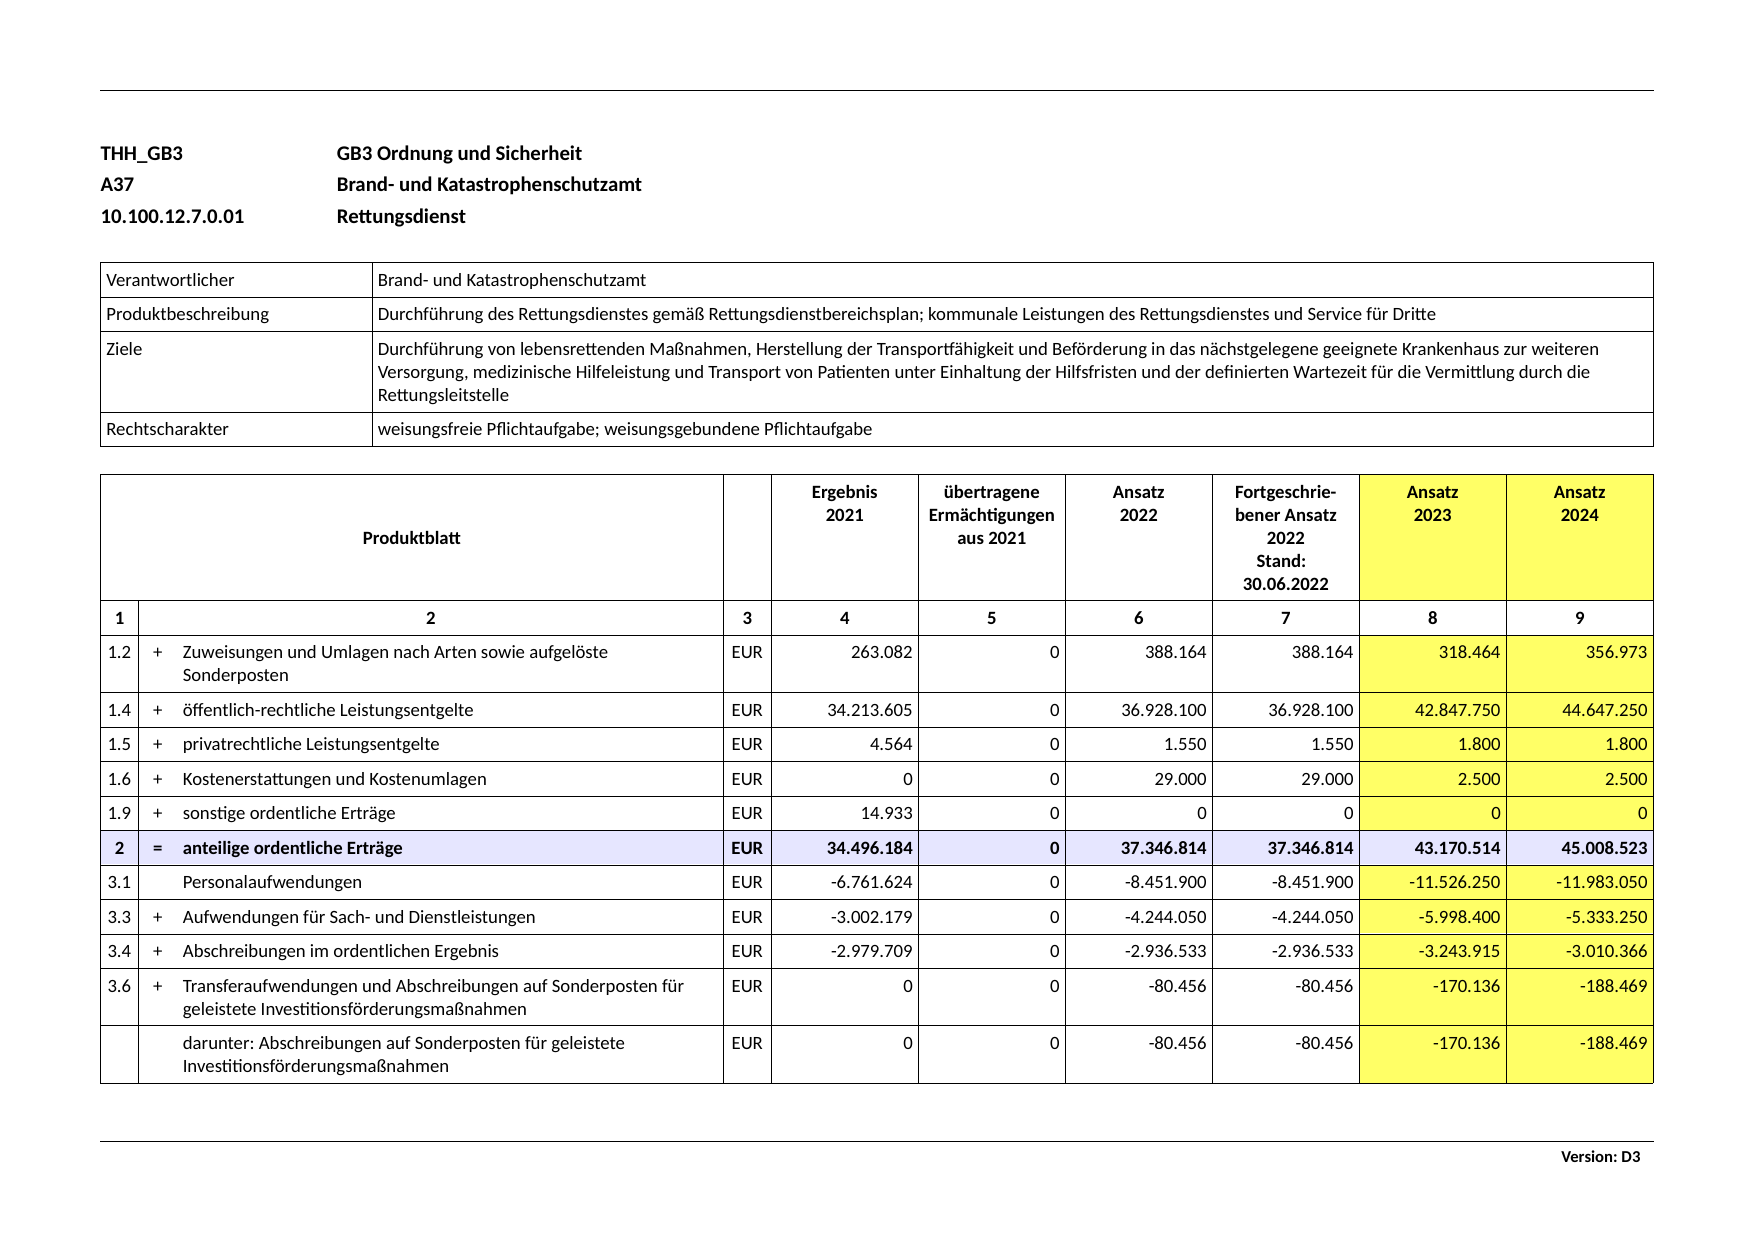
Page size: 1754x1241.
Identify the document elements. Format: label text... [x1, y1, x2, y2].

table_cell weisungsfreie Pflichtaufgabe; weisungsgebundene Pflichtaufgabe [373, 413, 1653, 446]
table_cell 388.164 [1213, 636, 1359, 692]
table_cell 0 [919, 797, 1065, 830]
table_cell -170.136 [1360, 1026, 1506, 1083]
table_cell 44.647.250 [1507, 693, 1653, 727]
table_cell EUR [724, 831, 771, 864]
text 10.100.12.7.0.01 Rettungsdienst [100, 203, 1653, 228]
table_cell 0 [1213, 797, 1359, 830]
table_cell -3.243.915 [1360, 935, 1506, 968]
table_cell -11.526.250 [1360, 866, 1506, 899]
table_cell 8 [1360, 601, 1506, 635]
table_cell 14.933 [772, 797, 918, 830]
table_cell [139, 1026, 177, 1083]
table_cell 36.928.100 [1066, 693, 1212, 727]
table_cell -80.456 [1066, 969, 1212, 1025]
table_cell 34.496.184 [772, 831, 918, 864]
table_cell 0 [772, 969, 918, 1025]
table_cell 0 [772, 762, 918, 796]
table_cell 2 [101, 831, 138, 864]
table_cell 43.170.514 [1360, 831, 1506, 864]
table_cell 0 [1066, 797, 1212, 830]
table_cell EUR [724, 935, 771, 968]
table_cell 6 [1066, 601, 1212, 635]
table_cell Abschreibungen im ordentlichen Ergebnis [177, 935, 723, 968]
table_cell 3 [724, 601, 771, 635]
table_cell 0 [1507, 797, 1653, 830]
table_header übertragene Ermächtigungen aus 2021 [919, 475, 1065, 600]
table_cell 1.4 [101, 693, 138, 727]
table_cell 3.6 [101, 969, 138, 1025]
table_cell 3.1 [101, 866, 138, 899]
table_cell -3.002.179 [772, 900, 918, 933]
table_cell EUR [724, 1026, 771, 1083]
table_cell Transferaufwendungen und Abschreibungen auf Sonderposten für geleistete Investitionsförderungsmaßnahmen [177, 969, 723, 1025]
table_cell 0 [919, 866, 1065, 899]
table_cell [139, 866, 177, 899]
table_cell EUR [724, 693, 771, 727]
table_cell EUR [724, 636, 771, 692]
table_cell -6.761.624 [772, 866, 918, 899]
table_cell -80.456 [1213, 969, 1359, 1025]
table_cell 45.008.523 [1507, 831, 1653, 864]
table_cell darunter: Abschreibungen auf Sonderposten für geleistete Investitionsförderungsmaßnahmen [177, 1026, 723, 1083]
table_header Ergebnis 2021 [772, 475, 918, 600]
table_cell EUR [724, 969, 771, 1025]
table_cell 42.847.750 [1360, 693, 1506, 727]
table_cell -2.936.533 [1213, 935, 1359, 968]
table_cell 0 [919, 728, 1065, 761]
table_cell -170.136 [1360, 969, 1506, 1025]
table_cell EUR [724, 728, 771, 761]
table_cell -188.469 [1507, 1026, 1653, 1083]
table_cell 1.5 [101, 728, 138, 761]
table_cell -2.979.709 [772, 935, 918, 968]
table_cell 0 [919, 900, 1065, 933]
table_cell Ziele [101, 332, 372, 412]
table_cell -3.010.366 [1507, 935, 1653, 968]
table_cell + [139, 693, 177, 727]
table_cell 2 [139, 601, 723, 635]
table_cell 0 [919, 693, 1065, 727]
table_cell 388.164 [1066, 636, 1212, 692]
table_cell Personalaufwendungen [177, 866, 723, 899]
table_cell 356.973 [1507, 636, 1653, 692]
table_cell Durchführung von lebensrettenden Maßnahmen, Herstellung der Transportfähigkeit und Beförderung in das nächstgelegene geeignete Krankenhaus zur weiteren Versorgung, medizinische Hilfeleistung und Transport von Patienten unter Einhaltung der Hilfsfristen und der definierten Wartezeit für die Vermittlung durch die Rettungsleitstelle [373, 332, 1653, 412]
table_cell anteilige ordentliche Erträge [177, 831, 723, 864]
table_cell 1.2 [101, 636, 138, 692]
table_cell -2.936.533 [1066, 935, 1212, 968]
table_cell 1.6 [101, 762, 138, 796]
table_header [724, 475, 771, 600]
table_cell 7 [1213, 601, 1359, 635]
table_cell -11.983.050 [1507, 866, 1653, 899]
table_cell EUR [724, 900, 771, 933]
text A37 Brand- und Katastrophenschutzamt [100, 172, 1653, 197]
table_cell Rechtscharakter [101, 413, 372, 446]
table_cell + [139, 900, 177, 933]
table_header Fortgeschrie-bener Ansatz 2022 Stand: 30.06.2022 [1213, 475, 1359, 600]
table_cell 1.550 [1066, 728, 1212, 761]
table_cell -8.451.900 [1066, 866, 1212, 899]
table_header Brand- und Katastrophenschutzamt [373, 263, 1653, 297]
table_cell + [139, 797, 177, 830]
table_cell 0 [1360, 797, 1506, 830]
table_cell 37.346.814 [1066, 831, 1212, 864]
table_cell 3.4 [101, 935, 138, 968]
table_cell 5 [919, 601, 1065, 635]
table_cell -188.469 [1507, 969, 1653, 1025]
table_cell = [139, 831, 177, 864]
table_cell -5.333.250 [1507, 900, 1653, 933]
table_cell 318.464 [1360, 636, 1506, 692]
table_cell 1.800 [1360, 728, 1506, 761]
text THH_GB3 GB3 Ordnung und Sicherheit [100, 140, 1653, 166]
table_cell + [139, 728, 177, 761]
table_cell -80.456 [1066, 1026, 1212, 1083]
table_cell -4.244.050 [1213, 900, 1359, 933]
table_cell Produktbeschreibung [101, 298, 372, 331]
table_header Ansatz 2023 [1360, 475, 1506, 600]
table_cell -80.456 [1213, 1026, 1359, 1083]
table_cell 1.550 [1213, 728, 1359, 761]
table_cell 0 [772, 1026, 918, 1083]
table_cell Aufwendungen für Sach- und Dienstleistungen [177, 900, 723, 933]
table_cell 34.213.605 [772, 693, 918, 727]
table_cell + [139, 935, 177, 968]
table_cell Kostenerstattungen und Kostenumlagen [177, 762, 723, 796]
table_cell Zuweisungen und Umlagen nach Arten sowie aufgelöste Sonderposten [177, 636, 723, 692]
table_cell sonstige ordentliche Erträge [177, 797, 723, 830]
table_cell 1.9 [101, 797, 138, 830]
table_cell 1 [101, 601, 138, 635]
table_cell EUR [724, 797, 771, 830]
table_cell 3.3 [101, 900, 138, 933]
table_cell 1.800 [1507, 728, 1653, 761]
table_cell -4.244.050 [1066, 900, 1212, 933]
table_cell 2.500 [1360, 762, 1506, 796]
table_cell 0 [919, 1026, 1065, 1083]
table_cell -5.998.400 [1360, 900, 1506, 933]
table_cell 4 [772, 601, 918, 635]
table_header Produktblatt [101, 475, 723, 600]
table_cell -8.451.900 [1213, 866, 1359, 899]
table_cell 37.346.814 [1213, 831, 1359, 864]
table_cell 29.000 [1066, 762, 1212, 796]
table_cell 4.564 [772, 728, 918, 761]
table_cell + [139, 969, 177, 1025]
table_cell 29.000 [1213, 762, 1359, 796]
table_cell 0 [919, 969, 1065, 1025]
table_cell 263.082 [772, 636, 918, 692]
table_cell 0 [919, 935, 1065, 968]
table_cell [101, 1026, 138, 1083]
table_cell 36.928.100 [1213, 693, 1359, 727]
table_cell + [139, 636, 177, 692]
table_cell + [139, 762, 177, 796]
table_cell privatrechtliche Leistungsentgelte [177, 728, 723, 761]
table_cell öffentlich-rechtliche Leistungsentgelte [177, 693, 723, 727]
table_header Ansatz 2024 [1507, 475, 1653, 600]
table_cell Durchführung des Rettungsdienstes gemäß Rettungsdienstbereichsplan; kommunale Leistungen des Rettungsdienstes und Service für Dritte [373, 298, 1653, 331]
table_cell 9 [1507, 601, 1653, 635]
table_cell EUR [724, 762, 771, 796]
table_header Verantwortlicher [101, 263, 372, 297]
table_header Ansatz 2022 [1066, 475, 1212, 600]
table_cell 0 [919, 762, 1065, 796]
table_cell 0 [919, 636, 1065, 692]
table_cell 2.500 [1507, 762, 1653, 796]
table_cell EUR [724, 866, 771, 899]
table_cell 0 [919, 831, 1065, 864]
